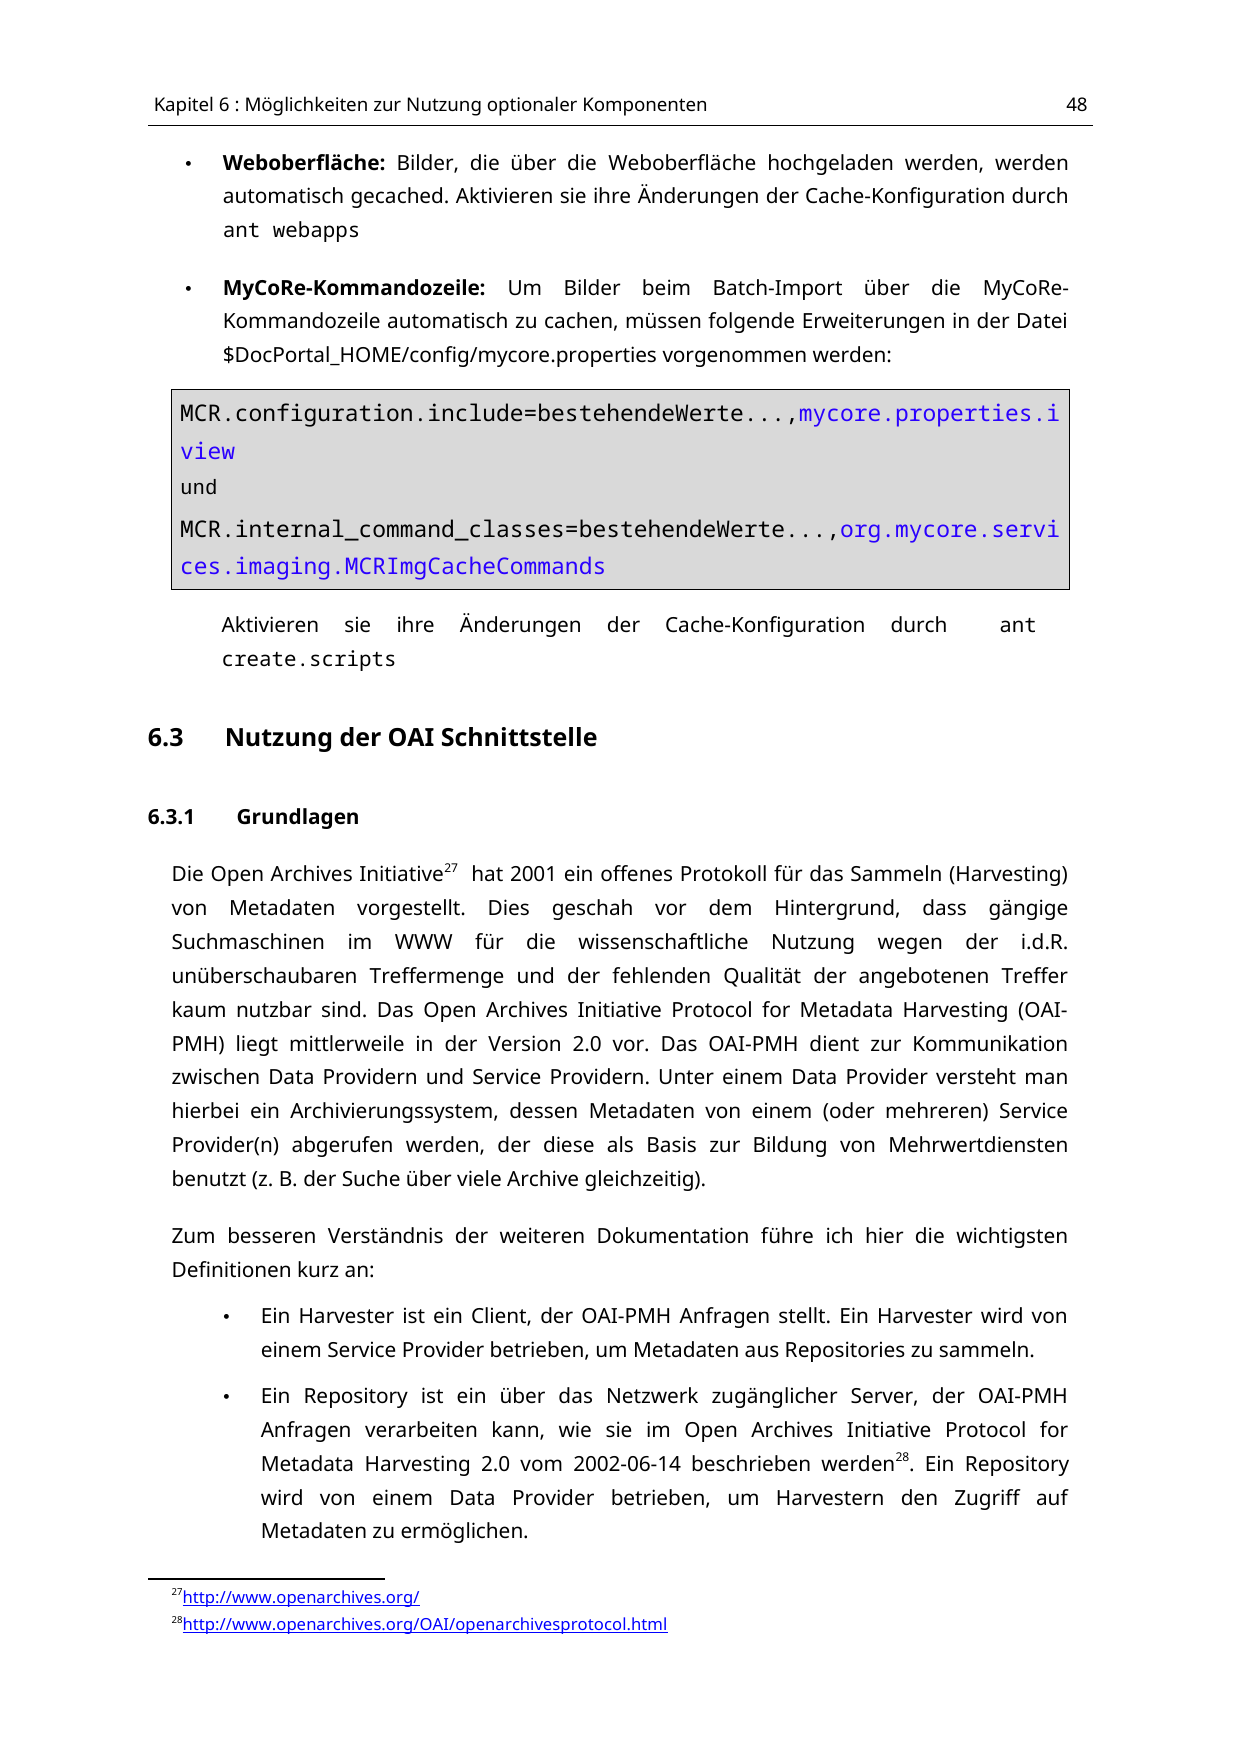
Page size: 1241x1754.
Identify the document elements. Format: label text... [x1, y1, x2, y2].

text http://www.openarchives.org/ [171, 1585, 1069, 1608]
text und [172, 469, 1069, 501]
subtitle Nutzung der OAI Schnittstelle [148, 720, 1092, 754]
subtitle Grundlagen [148, 802, 1092, 830]
text Aktivieren sie ihre Änderungen der Cache-Konfiguration durch ant create.scripts [148, 610, 1069, 672]
text MCR.configuration.include=bestehendeWerte...,mycore.properties.iview [172, 390, 1069, 466]
list Ein Harvester ist ein Client, der OAI-PMH Anfragen stellt. Ein Harvester wird von einem Service Provider betrieben, um Metadaten aus Repositories zu sammeln. [185, 1301, 1069, 1363]
text Zum besseren Verständnis der weiteren Dokumentation führe ich hier die wichtigsten Definitionen kurz an: [171, 1221, 1069, 1283]
list Ein Repository ist ein über das Netzwerk zugänglicher Server, der OAI-PMH Anfragen verarbeiten kann, wie sie im Open Archives Initiative Protocol for Metadata Harvesting 2.0 vom 2002-06-14 beschrieben werden. Ein Repository wird von einem Data Provider betrieben, um Harvestern den Zugriff auf Metadaten zu ermöglichen. [185, 1381, 1069, 1545]
text MCR.internal_command_classes=bestehendeWerte...,org.mycore.services.imaging.MCRImgCacheCommands [172, 504, 1069, 589]
list http://www.openarchives.org/OAI/openarchivesprotocol.html [171, 1613, 1069, 1636]
list Weboberfläche: Bilder, die über die Weboberfläche hochgeladen werden, werden automatisch gecached. Aktivieren sie ihre Änderungen der Cache-Konfiguration durch ant webapps [185, 148, 1069, 243]
list MyCoRe-Kommandozeile: Um Bilder beim Batch-Import über die MyCoRe-Kommandozeile automatisch zu cachen, müssen folgende Erweiterungen in der Datei $DocPortal_HOME/config/mycore.properties vorgenommen werden: [185, 273, 1069, 369]
text Die Open Archives Initiative hat 2001 ein offenes Protokoll für das Sammeln (Harvesting) von Metadaten vorgestellt. Dies geschah vor dem Hintergrund, dass gängige Suchmaschinen im WWW für die wissenschaftliche Nutzung wegen der i.d.R. unüberschaubaren Treffermenge und der fehlenden Qualität der angebotenen Treffer kaum nutzbar sind. Das Open Archives Initiative Protocol for Metadata Harvesting (OAI-PMH) liegt mittlerweile in der Version 2.0 vor. Das OAI-PMH dient zur Kommunikation zwischen Data Providern und Service Providern. Unter einem Data Provider versteht man hierbei ein Archivierungssystem, dessen Metadaten von einem (oder mehreren) Service Provider(n) abgerufen werden, der diese als Basis zur Bildung von Mehrwertdiensten benutzt (z. B. der Suche über viele Archive gleichzeitig). [171, 859, 1069, 1192]
